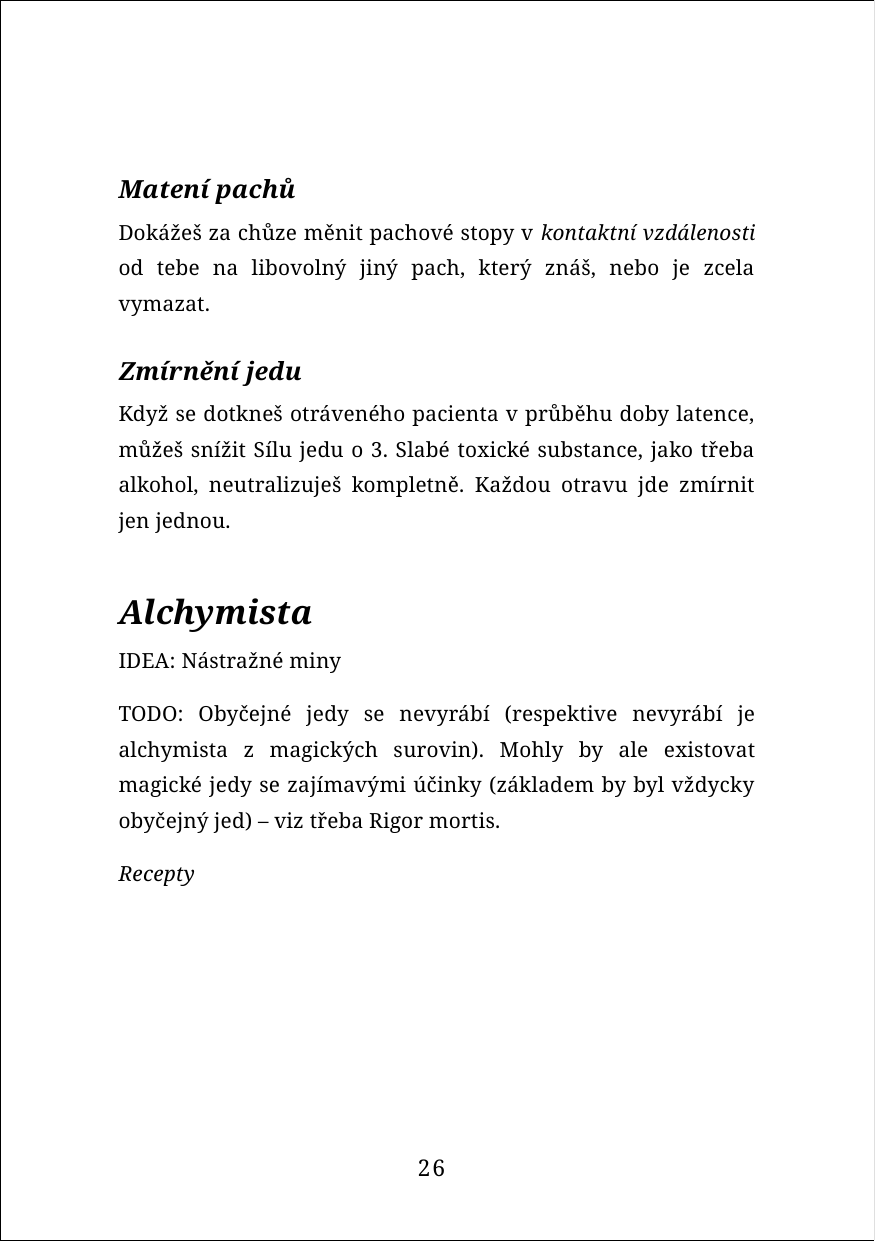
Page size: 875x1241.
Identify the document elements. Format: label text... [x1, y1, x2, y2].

subtitle Zmírnění jedu [118, 354, 756, 388]
text TODO: Obyčejné jedy se nevyrábí (respektive nevyrábí je alchymista z magických surovin). Mohly by ale existovat magické jedy se zajímavými účinky (základem by byl vždycky obyčejný jed) – viz třeba Rigor mortis. [118, 699, 756, 834]
text IDEA: Nástražné miny [118, 646, 756, 674]
text Dokážeš za chůze měnit pachové stopy v kontaktní vzdálenosti od tebe na libovolný jiný pach, který znáš, nebo je zcela vymazat. [118, 218, 756, 317]
text Když se dotkneš otráveného pacienta v průběhu doby latence, můžeš snížit Sílu jedu o 3. Slabé toxické substance, jako třeba alkohol, neutralizuješ kompletně. Každou otravu jde zmírnit jen jednou. [118, 399, 756, 534]
text Recepty [118, 859, 756, 887]
subtitle Matení pachů [118, 172, 756, 206]
subtitle Alchymista [118, 589, 756, 634]
